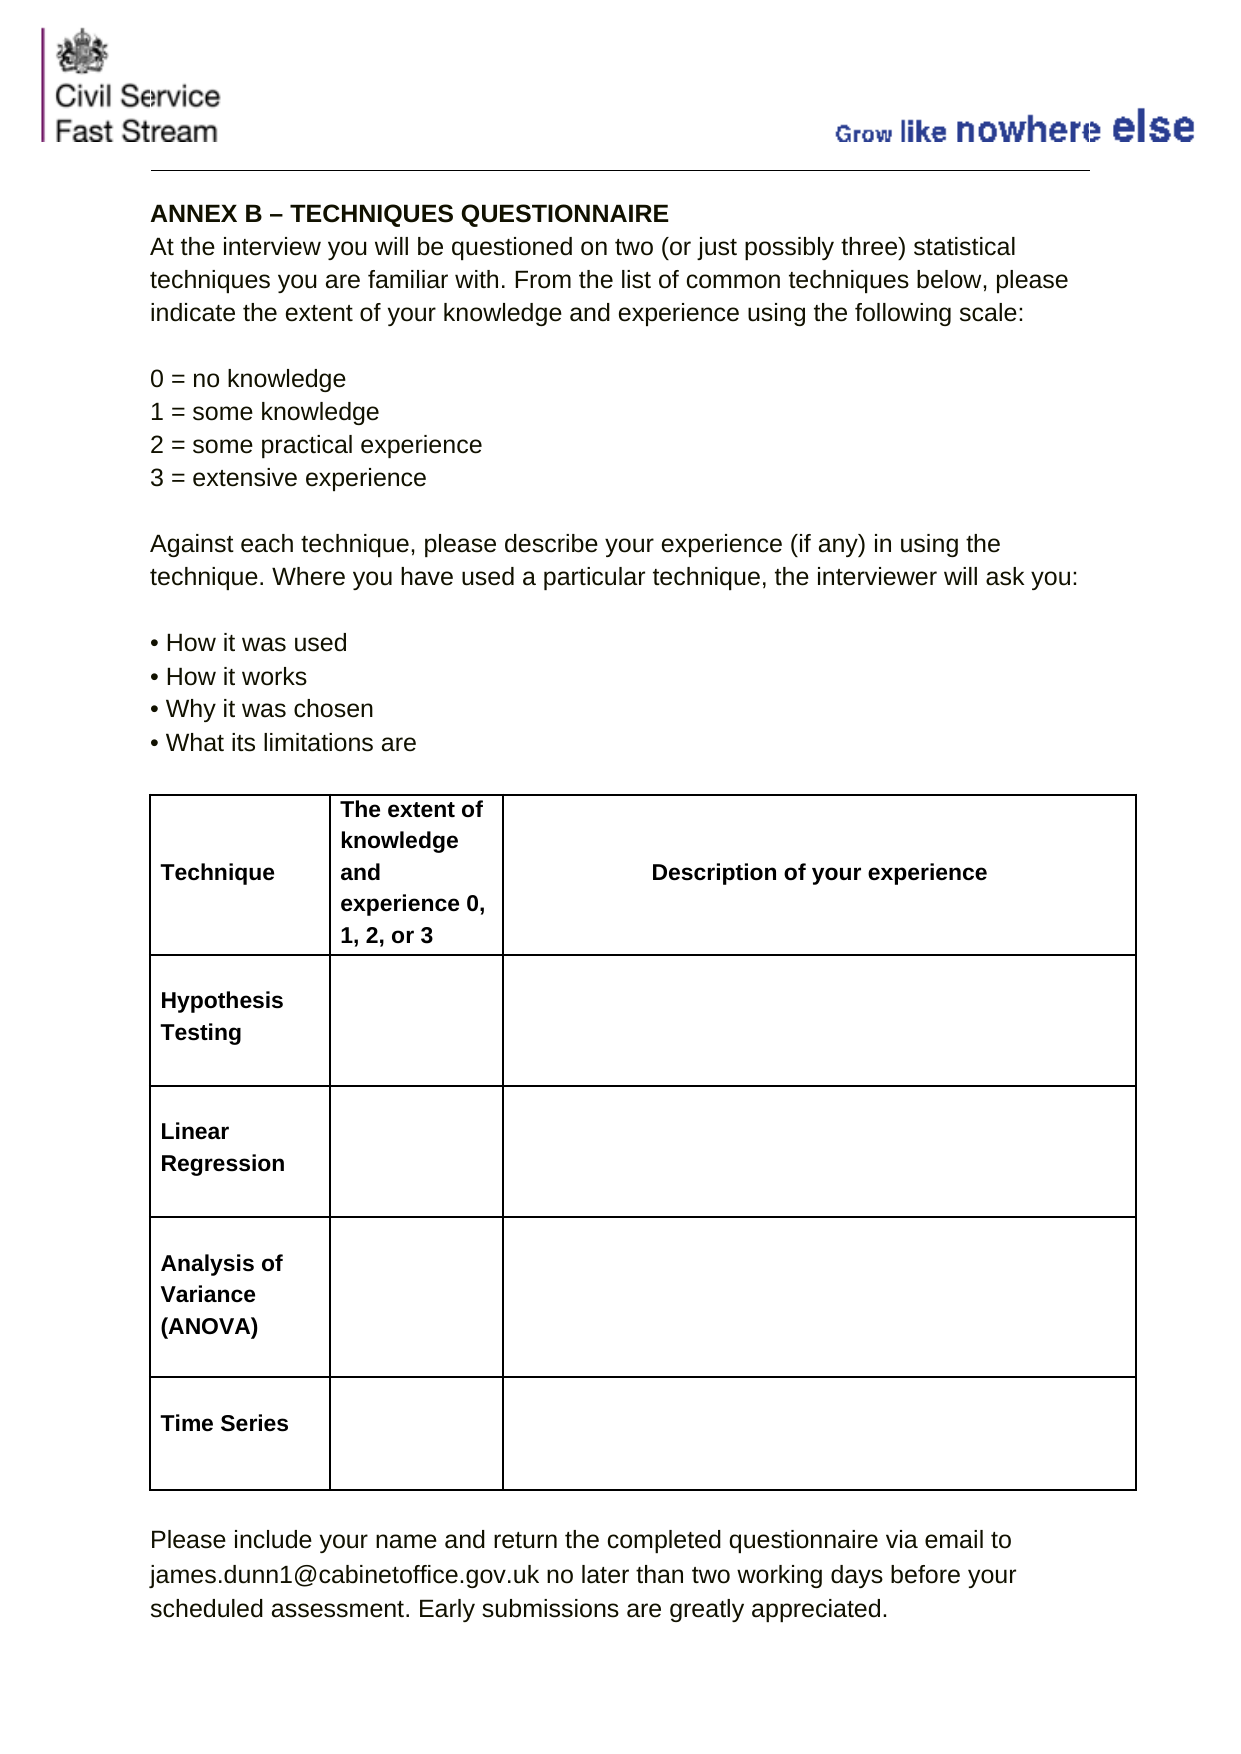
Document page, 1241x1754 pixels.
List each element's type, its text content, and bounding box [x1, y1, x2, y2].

table_header Technique [151, 796, 329, 953]
table_header The extent of knowledge and experience 0, 1, 2, or 3 [331, 796, 502, 953]
text Against each technique, please describe your experience (if any) in using the [150, 529, 1090, 558]
text indicate the extent of your knowledge and experience using the following scale: [150, 298, 1090, 327]
table_cell [331, 1087, 502, 1216]
text 2 = some practical experience [150, 430, 1090, 459]
text techniques you are familiar with. From the list of common techniques below, please [150, 265, 1090, 294]
text 0 = no knowledge [150, 364, 1090, 393]
text • Why it was chosen [150, 694, 1090, 723]
text • How it works [150, 661, 1090, 690]
table_cell Analysis of Variance (ANOVA) [151, 1218, 329, 1376]
text technique. Where you have used a particular technique, the interviewer will ask you: [150, 562, 1090, 591]
text 3 = extensive experience [150, 463, 1090, 492]
text Please include your name and return the completed questionnaire via email to james.dunn1@cabinetoffice.gov.uk no later than two working days before your scheduled assessment. Early submissions are greatly appreciated. [150, 1525, 1090, 1623]
table_cell Linear Regression [151, 1087, 329, 1216]
text 1 = some knowledge [150, 397, 1090, 426]
table_cell [331, 956, 502, 1085]
text ANNEX B – TECHNIQUES QUESTIONNAIRE [150, 199, 1090, 228]
table_cell [504, 1378, 1135, 1489]
table_cell [504, 1218, 1135, 1376]
table_cell [331, 1378, 502, 1489]
text • What its limitations are [150, 727, 1090, 756]
text At the interview you will be questioned on two (or just possibly three) statistical [150, 232, 1090, 261]
text • How it was used [150, 628, 1090, 657]
table_cell Time Series [151, 1378, 329, 1489]
table_cell Hypothesis Testing [151, 956, 329, 1085]
table_cell [504, 956, 1135, 1085]
table_cell [504, 1087, 1135, 1216]
table_header Description of your experience [504, 796, 1135, 953]
table_cell [331, 1218, 502, 1376]
